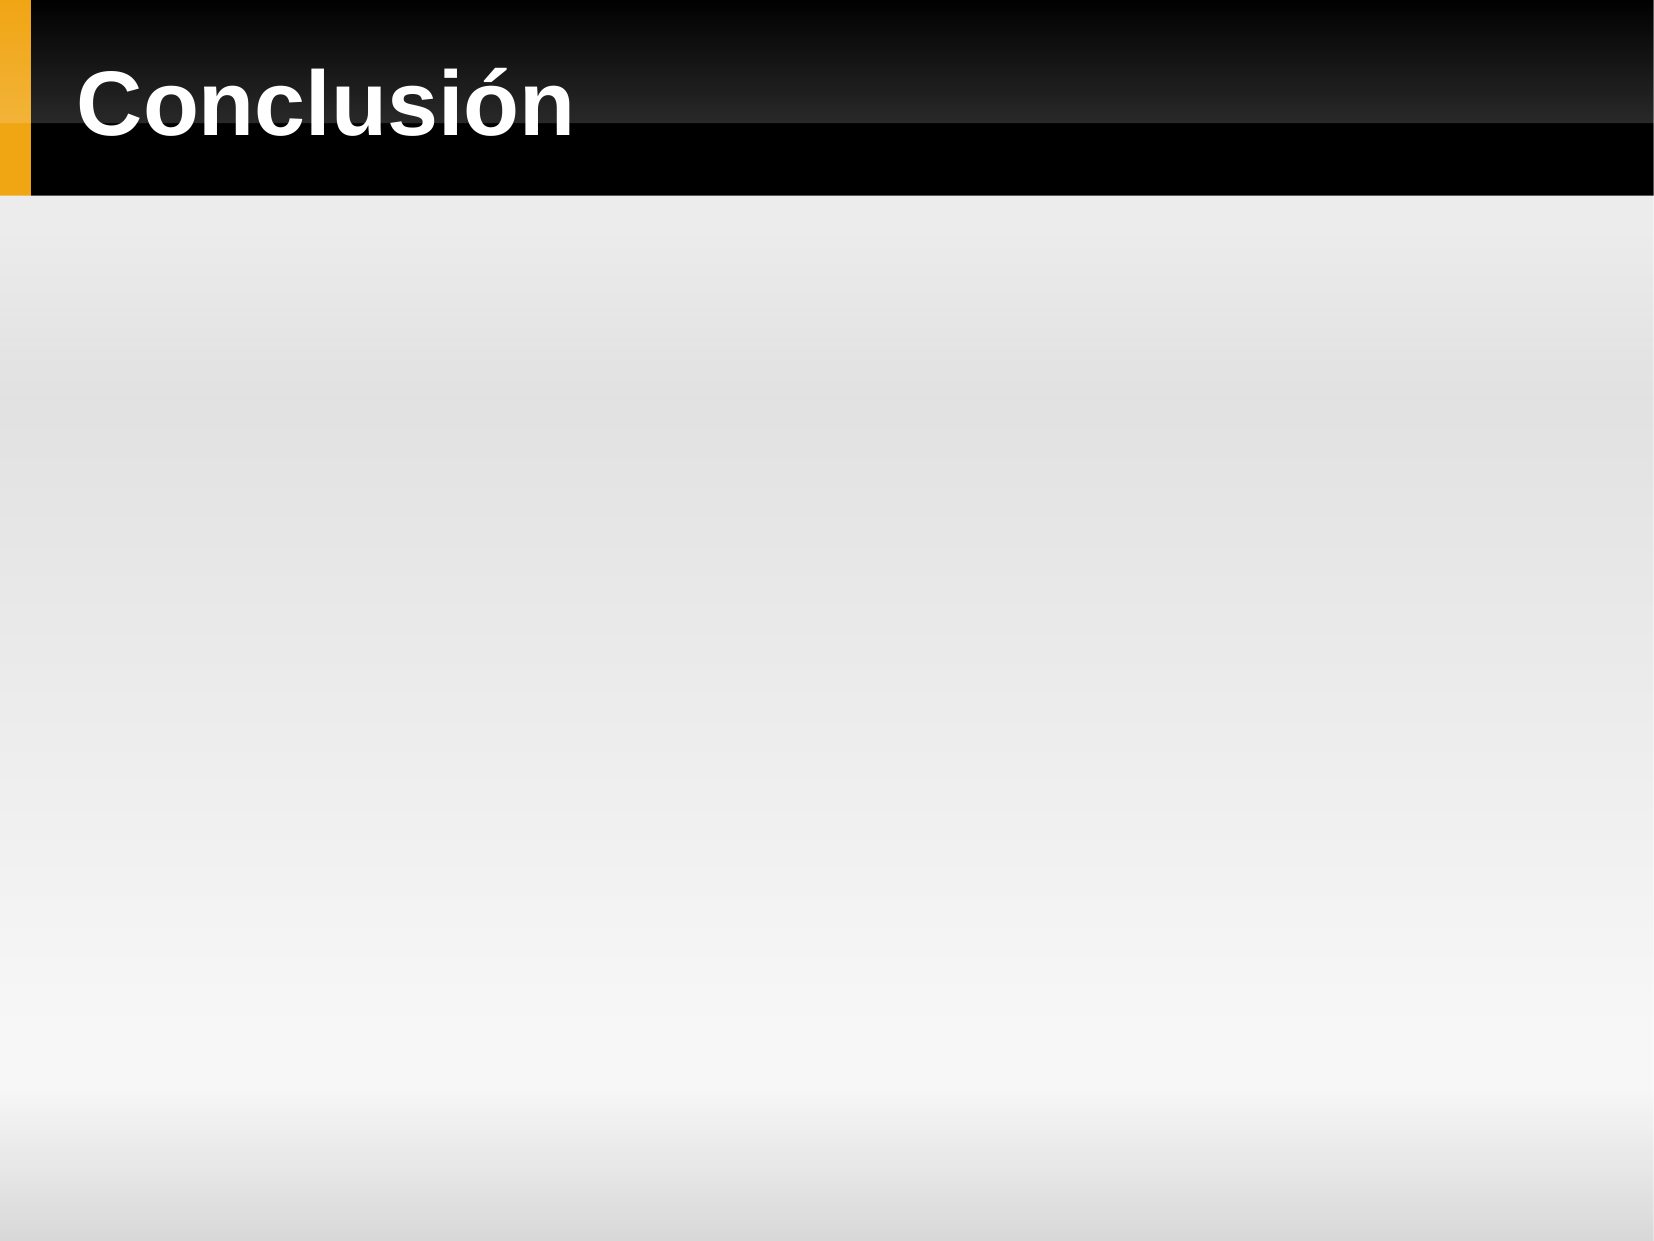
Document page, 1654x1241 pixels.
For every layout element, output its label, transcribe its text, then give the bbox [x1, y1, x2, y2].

title Conclusión [76, 0, 1565, 208]
picture [0, 0, 1654, 1241]
